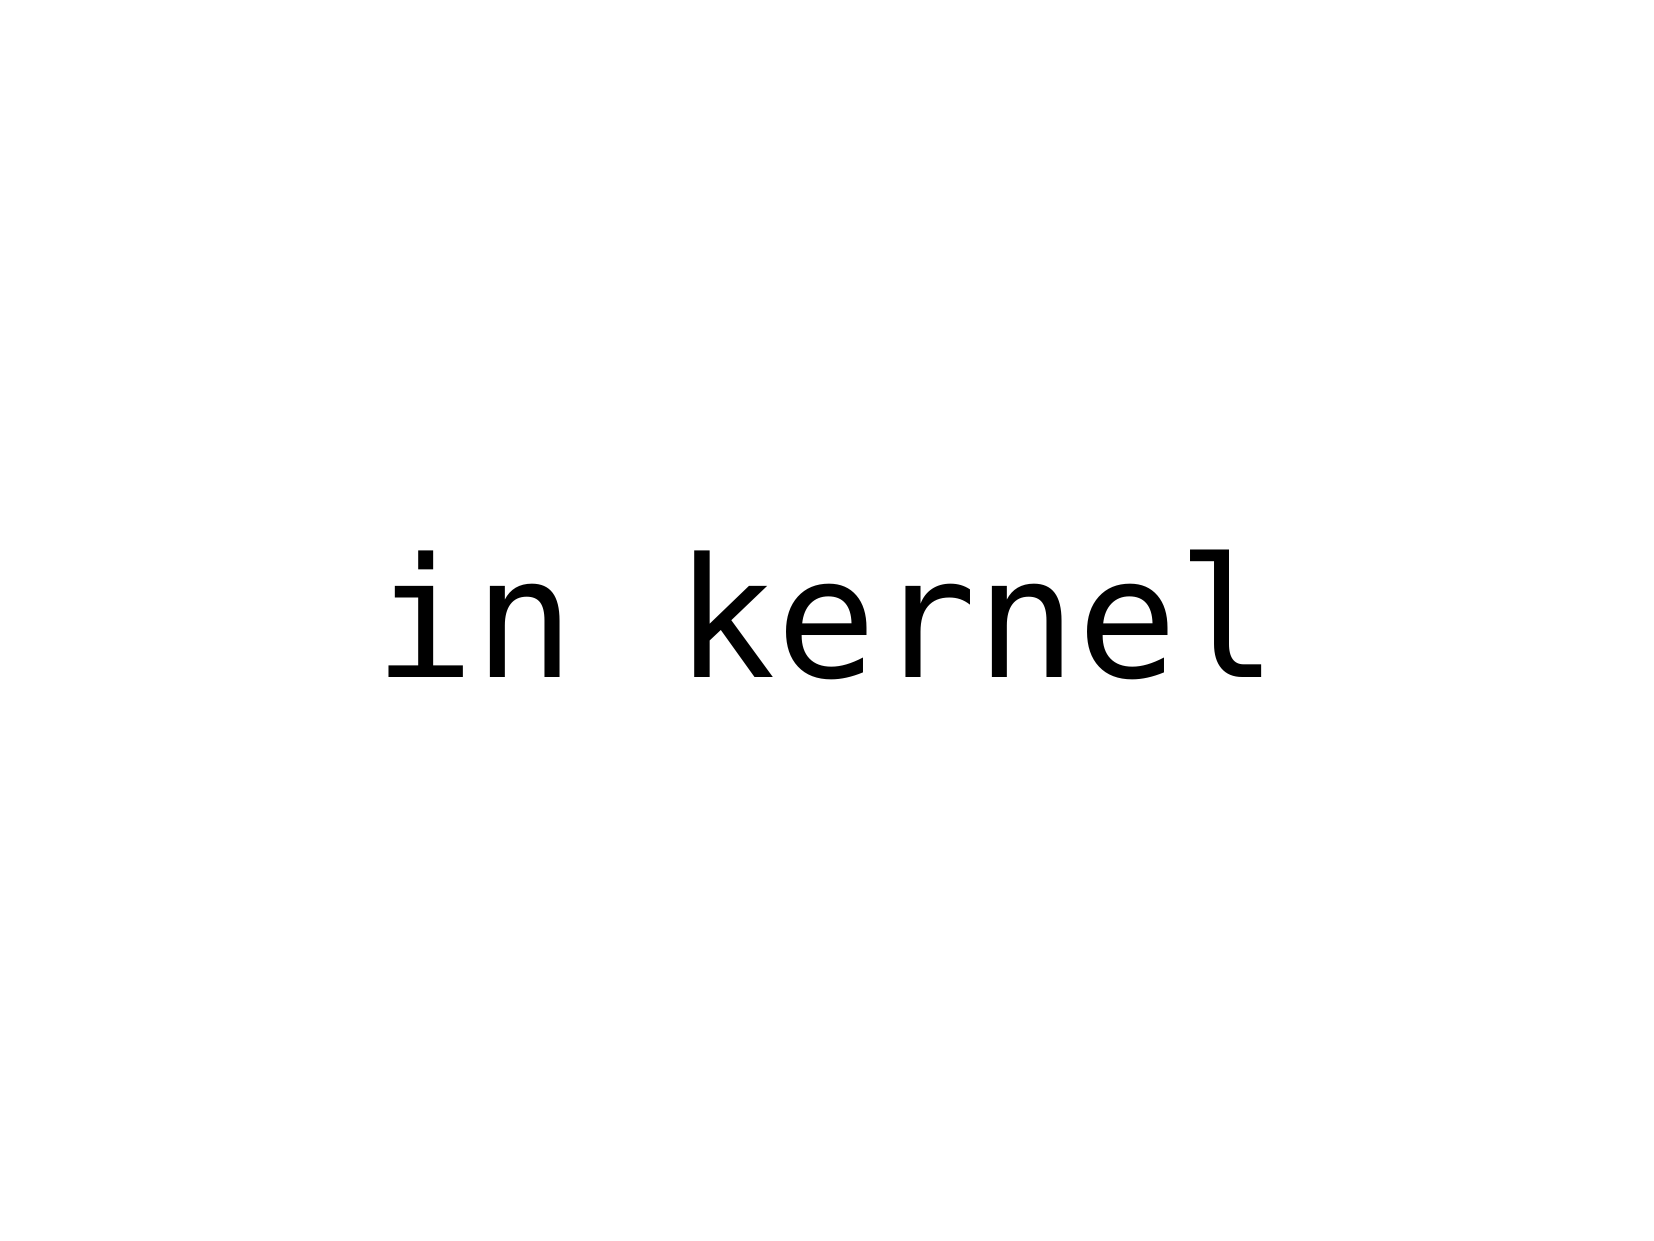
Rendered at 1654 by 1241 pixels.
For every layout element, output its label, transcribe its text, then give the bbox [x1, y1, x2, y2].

title in kernel [82, 523, 1571, 718]
